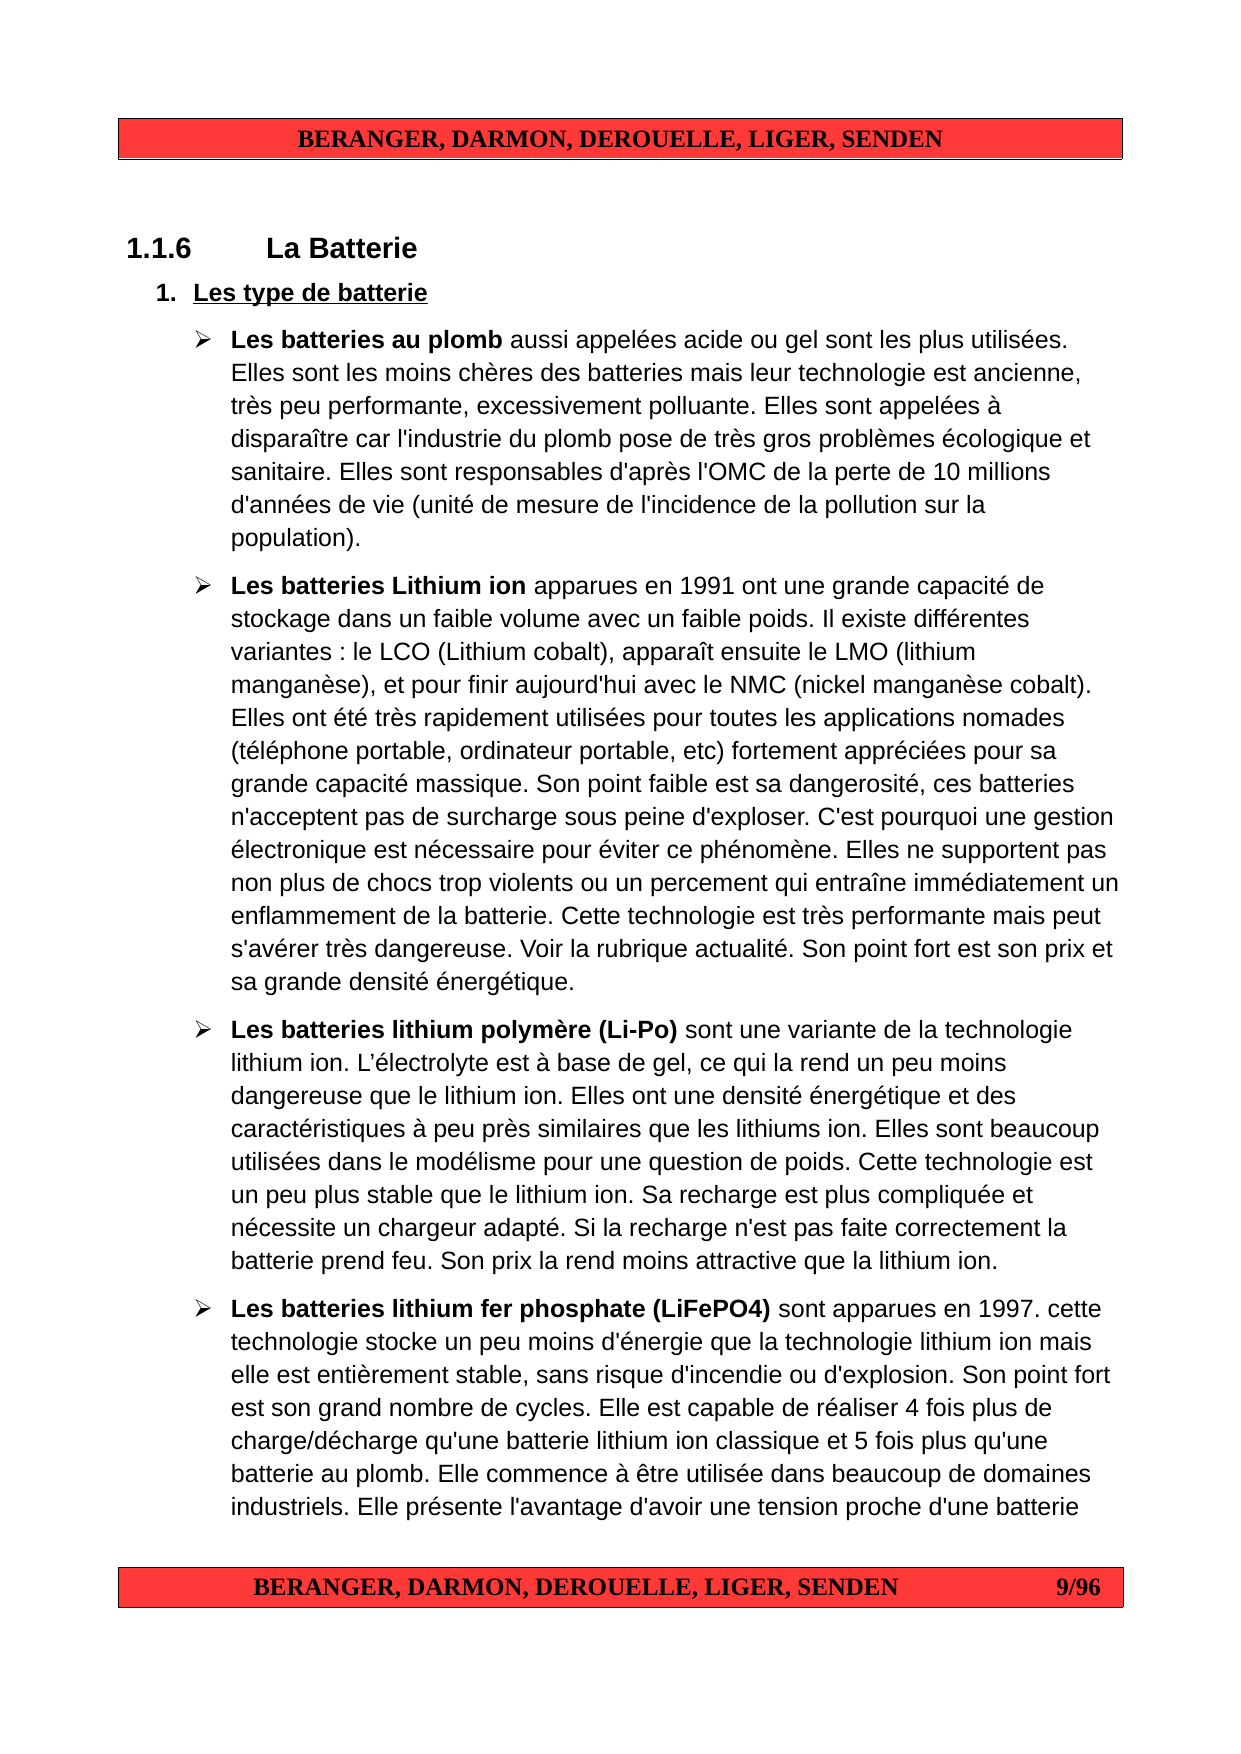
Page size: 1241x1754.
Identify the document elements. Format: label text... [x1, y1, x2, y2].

list Les batteries lithium fer phosphate (LiFePO4) sont apparues en 1997. cette technologie stocke un peu moins d'énergie que la technologie lithium ion mais elle est entièrement stable, sans risque d'incendie ou d'explosion. Son point fort est son grand nombre de cycles. Elle est capable de réaliser 4 fois plus de charge/décharge qu'une batterie lithium ion classique et 5 fois plus qu'une batterie au plomb. Elle commence à être utilisée dans beaucoup de domaines industriels. Elle présente l'avantage d'avoir une tension proche d'une batterie [193, 1294, 1122, 1521]
subtitle La Batterie [118, 231, 1122, 265]
list Les type de batterie [156, 278, 1122, 306]
list Les batteries au plomb aussi appelées acide ou gel sont les plus utilisées. Elles sont les moins chères des batteries mais leur technologie est ancienne, très peu performante, excessivement polluante. Elles sont appelées à disparaître car l'industrie du plomb pose de très gros problèmes écologique et sanitaire. Elles sont responsables d'après l'OMC de la perte de 10 millions d'années de vie (unité de mesure de l'incidence de la pollution sur la population). [193, 325, 1122, 552]
list Les batteries Lithium ion apparues en 1991 ont une grande capacité de stockage dans un faible volume avec un faible poids. Il existe différentes variantes : le LCO (Lithium cobalt), apparaît ensuite le LMO (lithium manganèse), et pour finir aujourd'hui avec le NMC (nickel manganèse cobalt). Elles ont été très rapidement utilisées pour toutes les applications nomades (téléphone portable, ordinateur portable, etc) fortement appréciées pour sa grande capacité massique. Son point faible est sa dangerosité, ces batteries n'acceptent pas de surcharge sous peine d'exploser. C'est pourquoi une gestion électronique est nécessaire pour éviter ce phénomène. Elles ne supportent pas non plus de chocs trop violents ou un percement qui entraîne immédiatement un enflammement de la batterie. Cette technologie est très performante mais peut s'avérer très dangereuse. Voir la rubrique actualité. Son point fort est son prix et sa grande densité énergétique. [193, 571, 1122, 996]
list Les batteries lithium polymère (Li-Po) sont une variante de la technologie lithium ion. L’électrolyte est à base de gel, ce qui la rend un peu moins dangereuse que le lithium ion. Elles ont une densité énergétique et des caractéristiques à peu près similaires que les lithiums ion. Elles sont beaucoup utilisées dans le modélisme pour une question de poids. Cette technologie est un peu plus stable que le lithium ion. Sa recharge est plus compliquée et nécessite un chargeur adapté. Si la recharge n'est pas faite correctement la batterie prend feu. Son prix la rend moins attractive que la lithium ion. [193, 1015, 1122, 1275]
